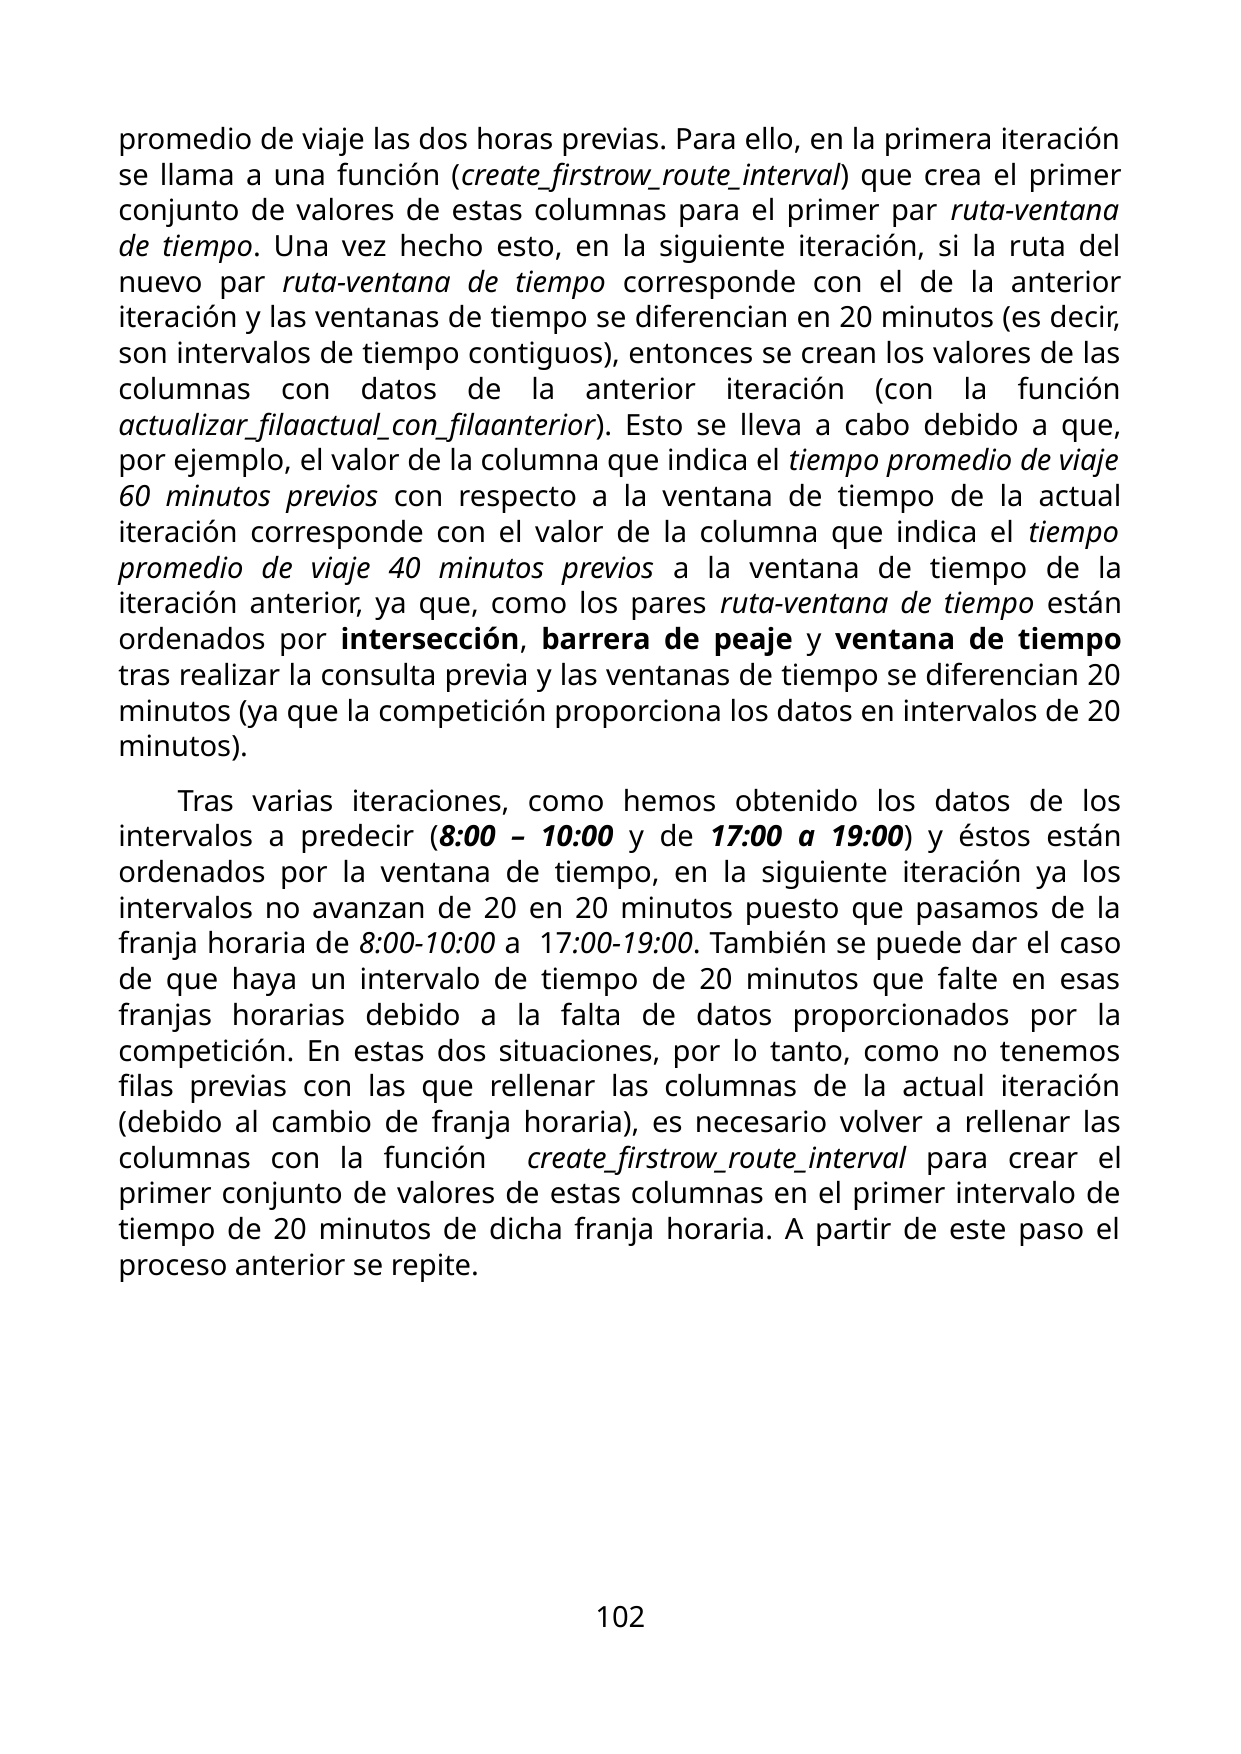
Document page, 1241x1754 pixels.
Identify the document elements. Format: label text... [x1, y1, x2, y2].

text Tras varias iteraciones, como hemos obtenido los datos de los intervalos a predecir (8:00 – 10:00 y de 17:00 a 19:00) y éstos están ordenados por la ventana de tiempo, en la siguiente iteración ya los intervalos no avanzan de 20 en 20 minutos puesto que pasamos de la franja horaria de 8:00-10:00 a 17:00-19:00. También se puede dar el caso de que haya un intervalo de tiempo de 20 minutos que falte en esas franjas horarias debido a la falta de datos proporcionados por la competición. En estas dos situaciones, por lo tanto, como no tenemos filas previas con las que rellenar las columnas de la actual iteración (debido al cambio de franja horaria), es necesario volver a rellenar las columnas con la función create_firstrow_route_interval para crear el primer conjunto de valores de estas columnas en el primer intervalo de tiempo de 20 minutos de dicha franja horaria. A partir de este paso el proceso anterior se repite. [118, 780, 1122, 1284]
text promedio de viaje las dos horas previas. Para ello, en la primera iteración se llama a una función (create_firstrow_route_interval) que crea el primer conjunto de valores de estas columnas para el primer par ruta-ventana de tiempo. Una vez hecho esto, en la siguiente iteración, si la ruta del nuevo par ruta-ventana de tiempo corresponde con el de la anterior iteración y las ventanas de tiempo se diferencian en 20 minutos (es decir, son intervalos de tiempo contiguos), entonces se crean los valores de las columnas con datos de la anterior iteración (con la función actualizar_filaactual_con_filaanterior). Esto se lleva a cabo debido a que, por ejemplo, el valor de la columna que indica el tiempo promedio de viaje 60 minutos previos con respecto a la ventana de tiempo de la actual iteración corresponde con el valor de la columna que indica el tiempo promedio de viaje 40 minutos previos a la ventana de tiempo de la iteración anterior, ya que, como los pares ruta-ventana de tiempo están ordenados por intersección, barrera de peaje y ventana de tiempo tras realizar la consulta previa y las ventanas de tiempo se diferencian 20 minutos (ya que la competición proporciona los datos en intervalos de 20 minutos). [118, 118, 1122, 765]
